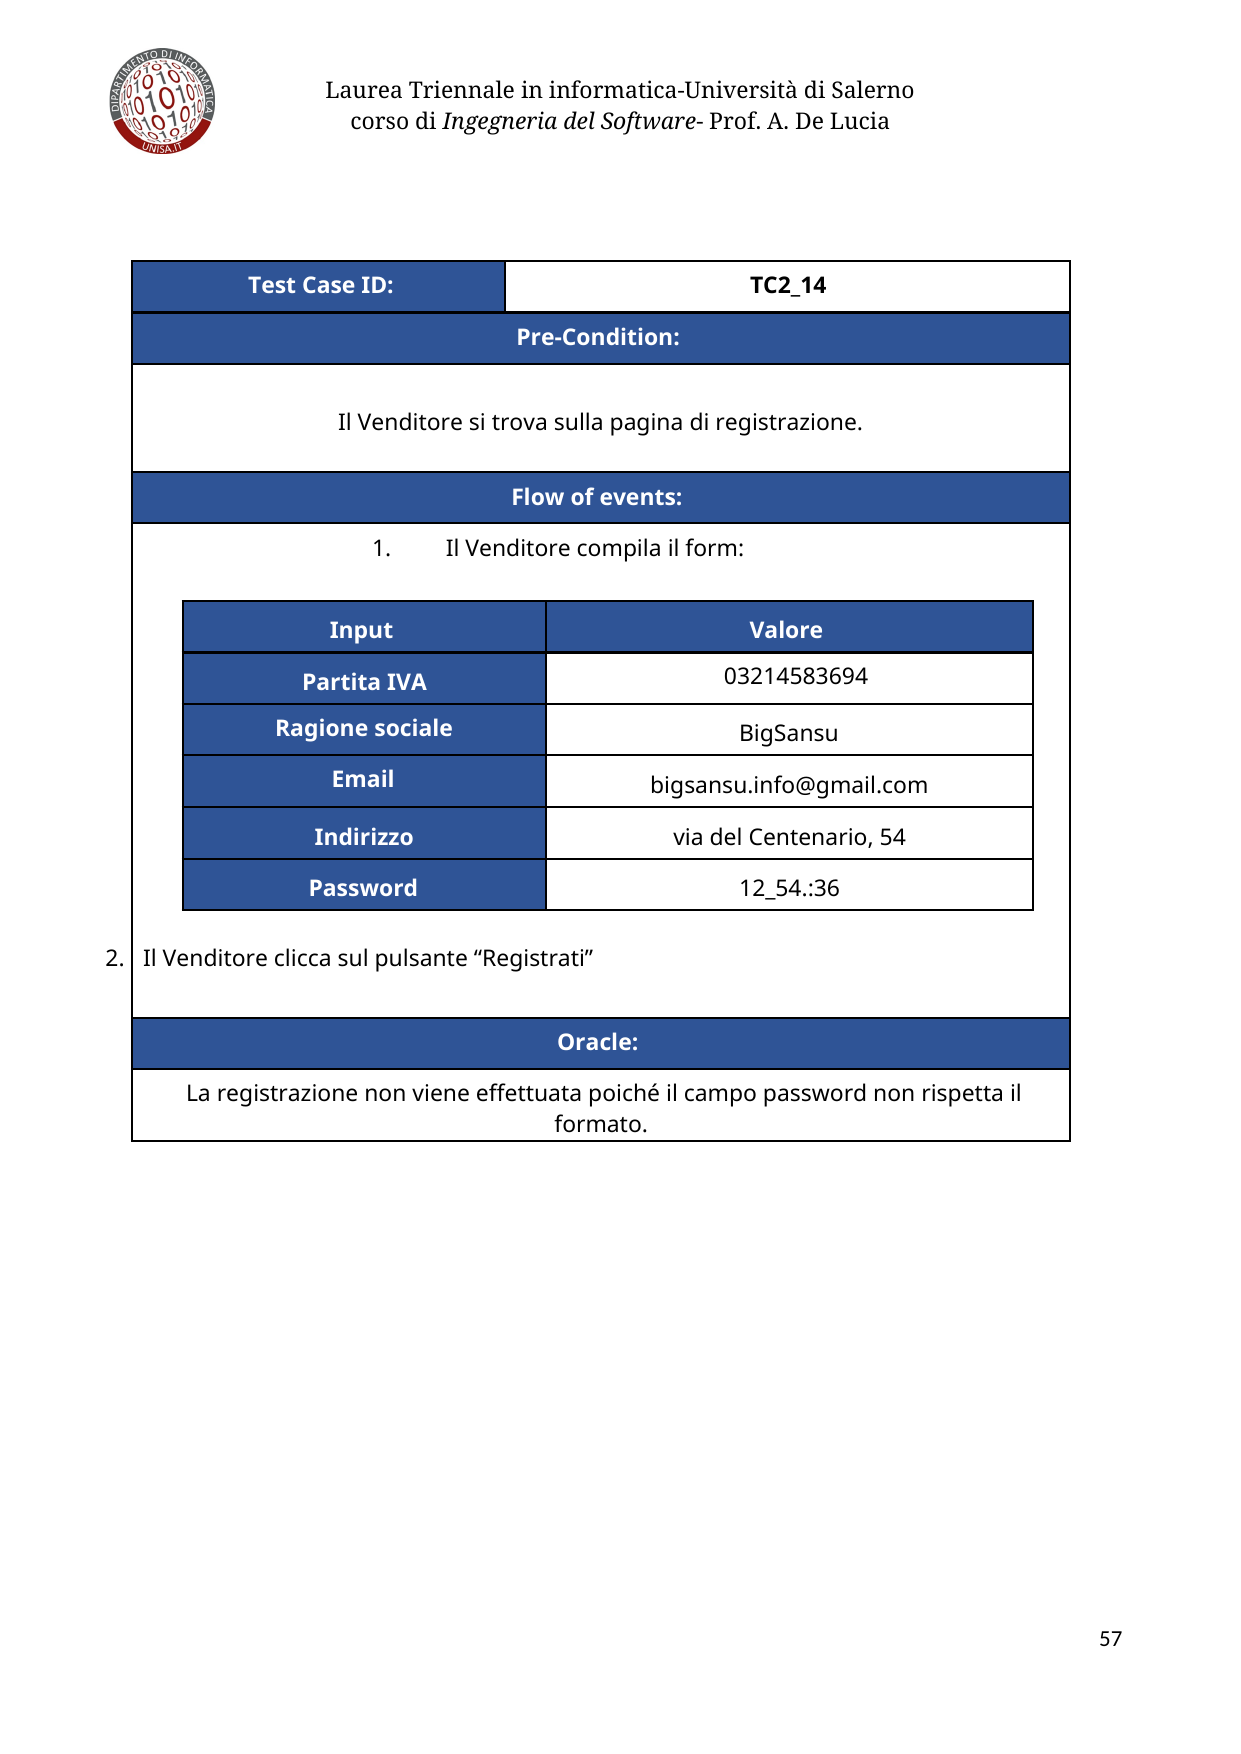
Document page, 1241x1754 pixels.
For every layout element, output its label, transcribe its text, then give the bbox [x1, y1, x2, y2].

table_cell Indirizzo [184, 808, 545, 858]
table_cell 03214583694 [547, 654, 1032, 703]
table_header Input [184, 602, 545, 651]
table_cell Il Venditore compila il form: Il Venditore clicca sul pulsante “Registrati” [133, 524, 1069, 1017]
table_cell Pre-Condition: [133, 314, 1069, 363]
table_header TC2_14 [506, 262, 1069, 311]
table_cell bigsansu.info@gmail.com [547, 756, 1032, 806]
table_header Valore [547, 602, 1032, 651]
table_cell 12_54.:36 [547, 860, 1032, 909]
table_cell Oracle: [133, 1019, 1069, 1068]
table_header Test Case ID: [133, 262, 504, 311]
table_cell Password [184, 860, 545, 909]
table_cell BigSansu [547, 705, 1032, 754]
table_cell Email [184, 756, 545, 806]
table_cell La registrazione non viene effettuata poiché il campo password non rispetta il formato. [133, 1070, 1069, 1139]
table_cell Ragione sociale [184, 705, 545, 754]
table_cell Flow of events: [133, 473, 1069, 522]
table_cell via del Centenario, 54 [547, 808, 1032, 858]
table_cell Il Venditore si trova sulla pagina di registrazione. [133, 365, 1069, 471]
table_cell Partita IVA [184, 654, 545, 703]
